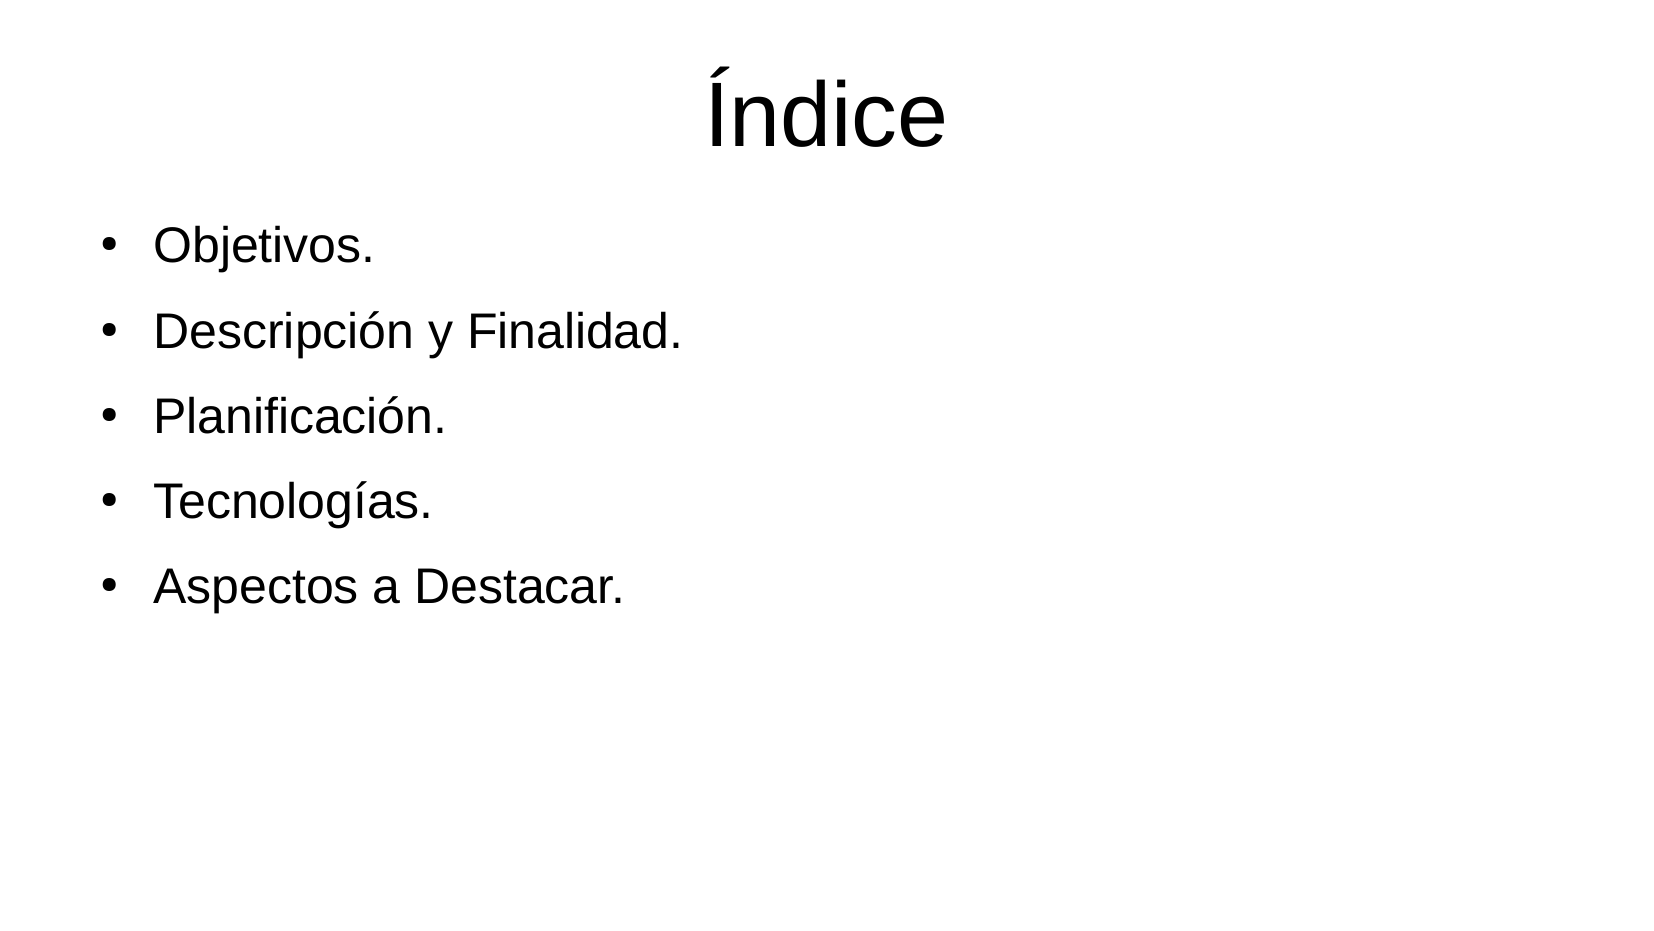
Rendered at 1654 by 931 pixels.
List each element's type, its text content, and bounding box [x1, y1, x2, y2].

title Índice [82, 37, 1571, 193]
list Objetivos. Descripción y Finalidad. Planificación. Tecnologías. Aspectos a Destacar. [82, 217, 1571, 758]
